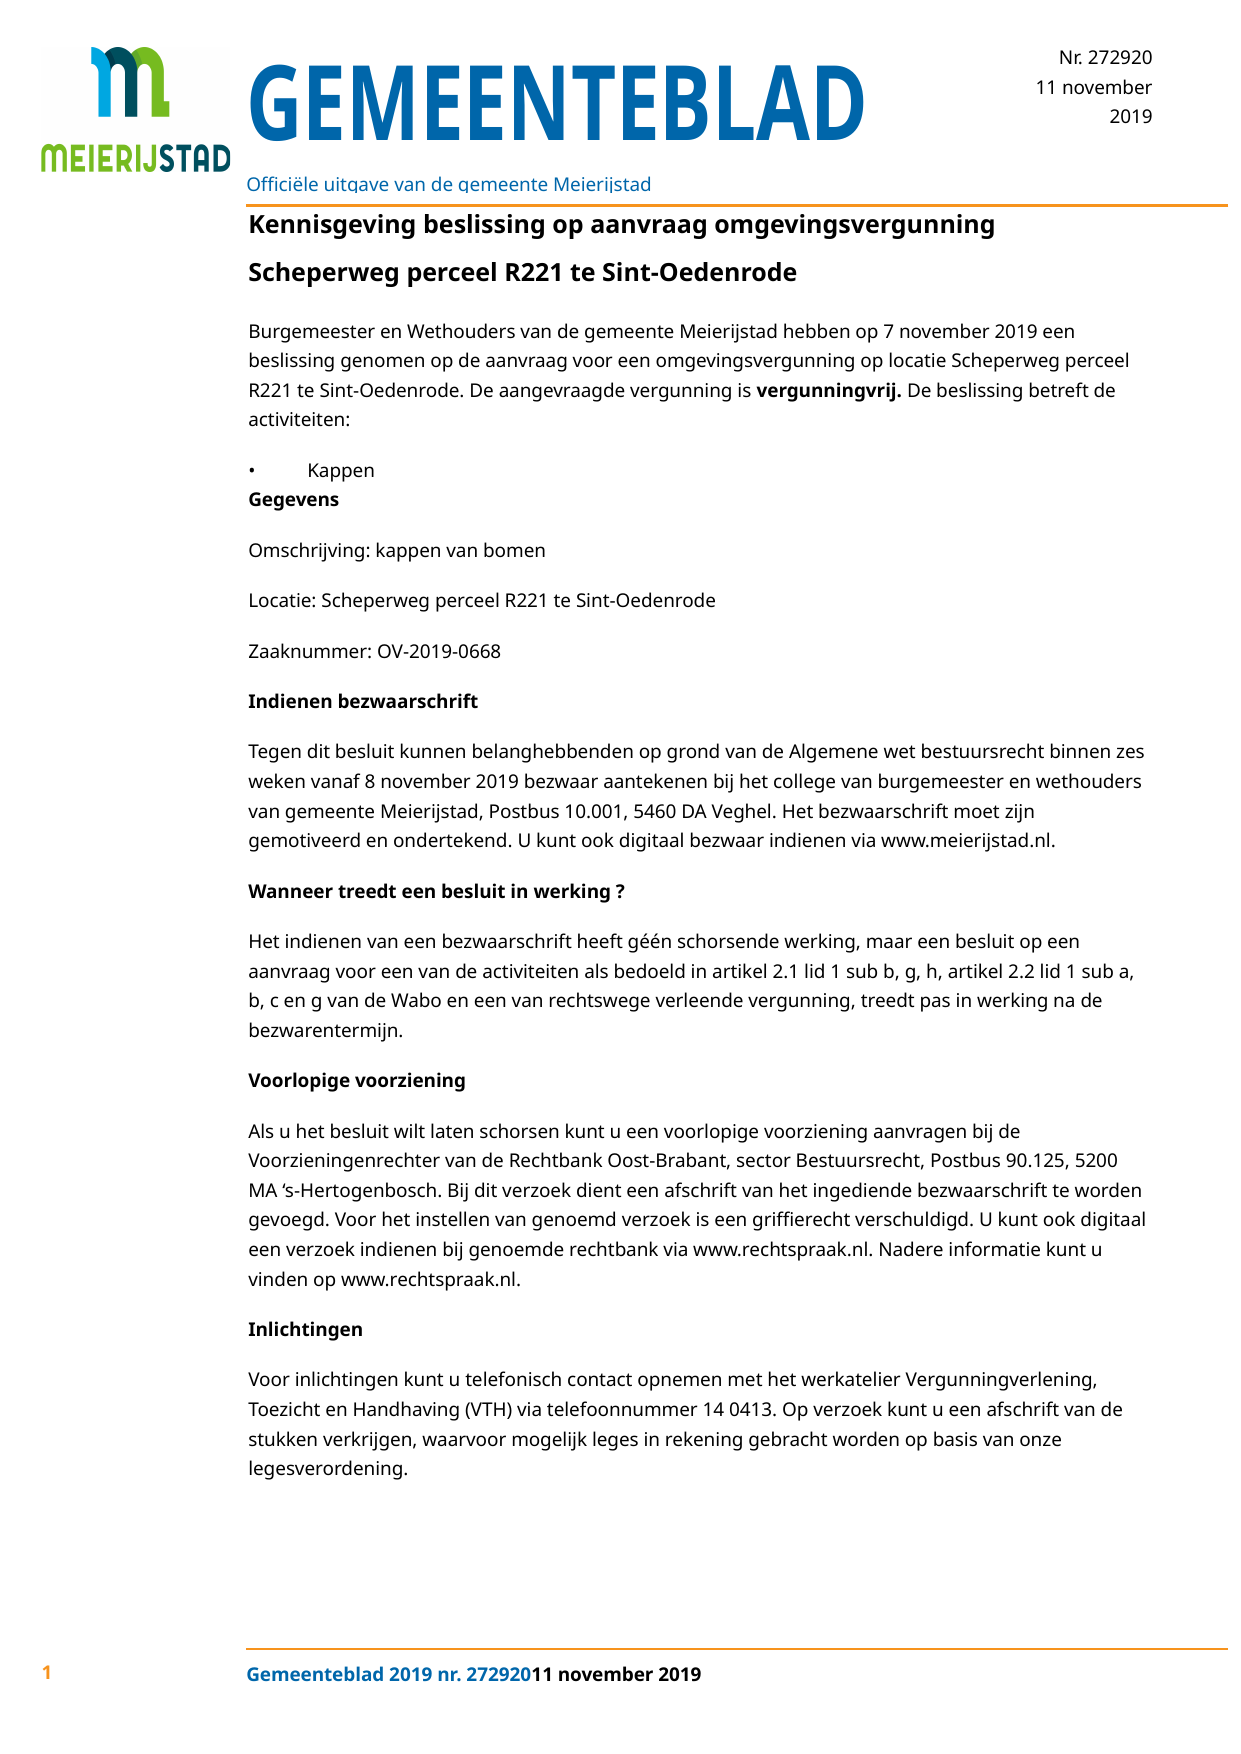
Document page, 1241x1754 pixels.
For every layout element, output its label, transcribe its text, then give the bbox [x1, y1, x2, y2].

text Indienen bezwaarschrift [248, 688, 1152, 714]
text Burgemeester en Wethouders van de gemeente Meierijstad hebben op 7 november 2019 een beslissing genomen op de aanvraag voor een omgevingsvergunning op locatie Scheperweg perceel R221 te Sint-Oedenrode. De aangevraagde vergunning is vergunningvrij. De beslissing betreft de activiteiten: [248, 318, 1152, 432]
text Voorlopige voorziening [248, 1067, 1152, 1093]
text Inlichtingen [248, 1316, 1152, 1342]
text Tegen dit besluit kunnen belanghebbenden op grond van de Algemene wet bestuursrecht binnen zes weken vanaf 8 november 2019 bezwaar aantekenen bij het college van burgemeester en wethouders van gemeente Meierijstad, Postbus 10.001, 5460 DA Veghel. Het bezwaarschrift moet zijn gemotiveerd en ondertekend. U kunt ook digitaal bezwaar indienen via www.meierijstad.nl. [248, 739, 1152, 853]
text Gegevens [248, 487, 1152, 512]
text Wanneer treedt een besluit in werking ? [248, 878, 1152, 904]
text Als u het besluit wilt laten schorsen kunt u een voorlopige voorziening aanvragen bij de Voorzieningenrechter van de Rechtbank Oost-Brabant, sector Bestuursrecht, Postbus 90.125, 5200 MA ‘s-Hertogenbosch. Bij dit verzoek dient een afschrift van het ingediende bezwaarschrift te worden gevoegd. Voor het instellen van genoemd verzoek is een griffierecht verschuldigd. U kunt ook digitaal een verzoek indienen bij genoemde rechtbank via www.rechtspraak.nl. Nadere informatie kunt u vinden op www.rechtspraak.nl. [248, 1118, 1152, 1292]
text Kennisgeving beslissing op aanvraag omgevingsvergunning Scheperweg perceel R221 te Sint-Oedenrode [248, 207, 1152, 288]
list Kappen [248, 457, 1152, 483]
picture [41, 47, 231, 172]
text Voor inlichtingen kunt u telefonisch contact opnemen met het werkatelier Vergunningverlening, Toezicht en Handhaving (VTH) via telefoonnummer 14 0413. Op verzoek kunt u een afschrift van de stukken verkrijgen, waarvoor mogelijk leges in rekening gebracht worden op basis van onze legesverordening. [248, 1367, 1152, 1481]
text Het indienen van een bezwaarschrift heeft géén schorsende werking, maar een besluit op een aanvraag voor een van de activiteiten als bedoeld in artikel 2.1 lid 1 sub b, g, h, artikel 2.2 lid 1 sub a, b, c en g van de Wabo en een van rechtswege verleende vergunning, treedt pas in werking na de bezwarentermijn. [248, 928, 1152, 1043]
text Zaaknummer: OV-2019-0668 [248, 638, 1152, 664]
text Locatie: Scheperweg perceel R221 te Sint-Oedenrode [248, 587, 1152, 613]
text Omschrijving: kappen van bomen [248, 537, 1152, 563]
